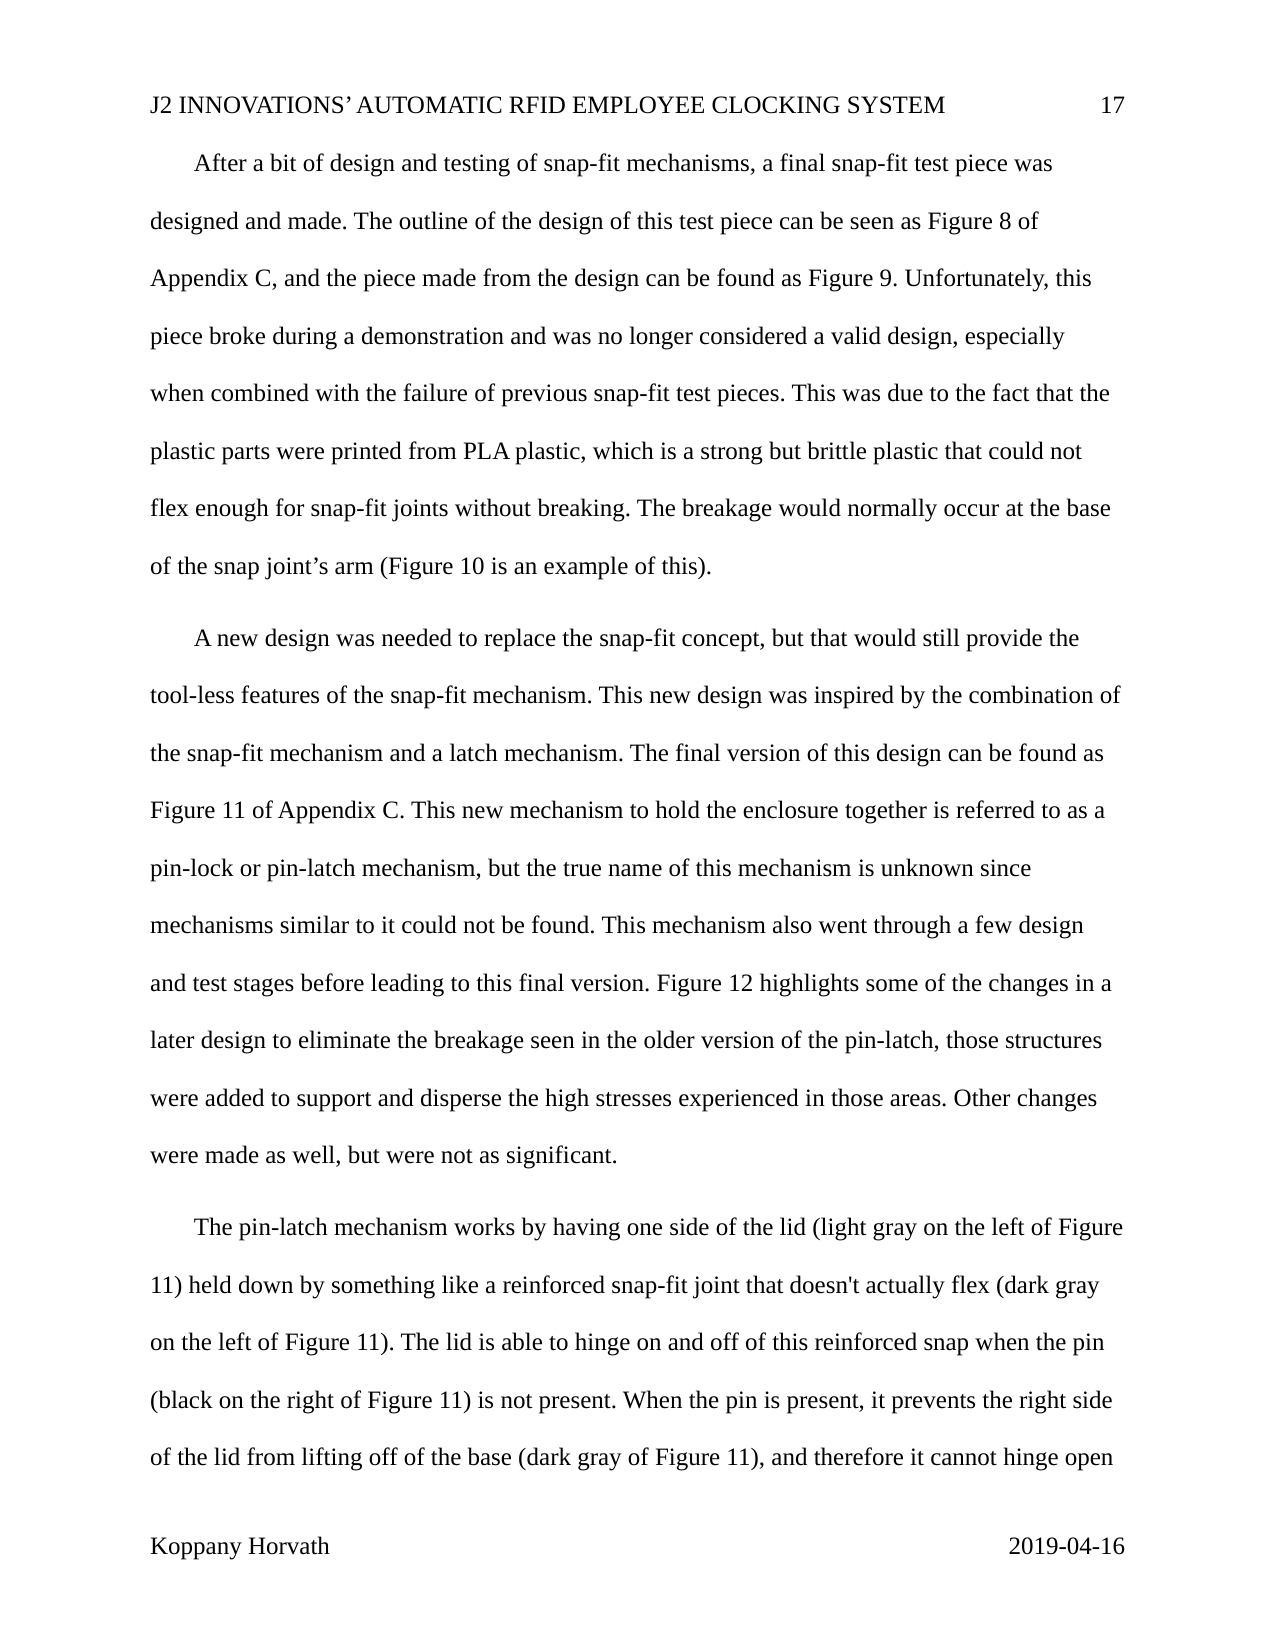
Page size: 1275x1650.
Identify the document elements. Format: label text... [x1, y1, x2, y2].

text After a bit of design and testing of snap-fit mechanisms, a final snap-fit test piece was designed and made. The outline of the design of this test piece can be seen as Figure 8 of Appendix C, and the piece made from the design can be found as Figure 9. Unfortunately, this piece broke during a demonstration and was no longer considered a valid design, especially when combined with the failure of previous snap-fit test pieces. This was due to the fact that the plastic parts were printed from PLA plastic, which is a strong but brittle plastic that could not flex enough for snap-fit joints without breaking. The breakage would normally occur at the base of the snap joint’s arm (Figure 10 is an example of this). [150, 148, 1125, 579]
text A new design was needed to replace the snap-fit concept, but that would still provide the tool-less features of the snap-fit mechanism. This new design was inspired by the combination of the snap-fit mechanism and a latch mechanism. The final version of this design can be found as Figure 11 of Appendix C. This new mechanism to hold the enclosure together is referred to as a pin-lock or pin-latch mechanism, but the true name of this mechanism is unknown since mechanisms similar to it could not be found. This mechanism also went through a few design and test stages before leading to this final version. Figure 12 highlights some of the changes in a later design to eliminate the breakage seen in the older version of the pin-latch, those structures were added to support and disperse the high stresses experienced in those areas. Other changes were made as well, but were not as significant. [150, 623, 1125, 1169]
text The pin-latch mechanism works by having one side of the lid (light gray on the left of Figure 11) held down by something like a reinforced snap-fit joint that doesn't actually flex (dark gray on the left of Figure 11). The lid is able to hinge on and off of this reinforced snap when the pin (black on the right of Figure 11) is not present. When the pin is present, it prevents the right side of the lid from lifting off of the base (dark gray of Figure 11), and therefore it cannot hinge open [150, 1212, 1125, 1471]
